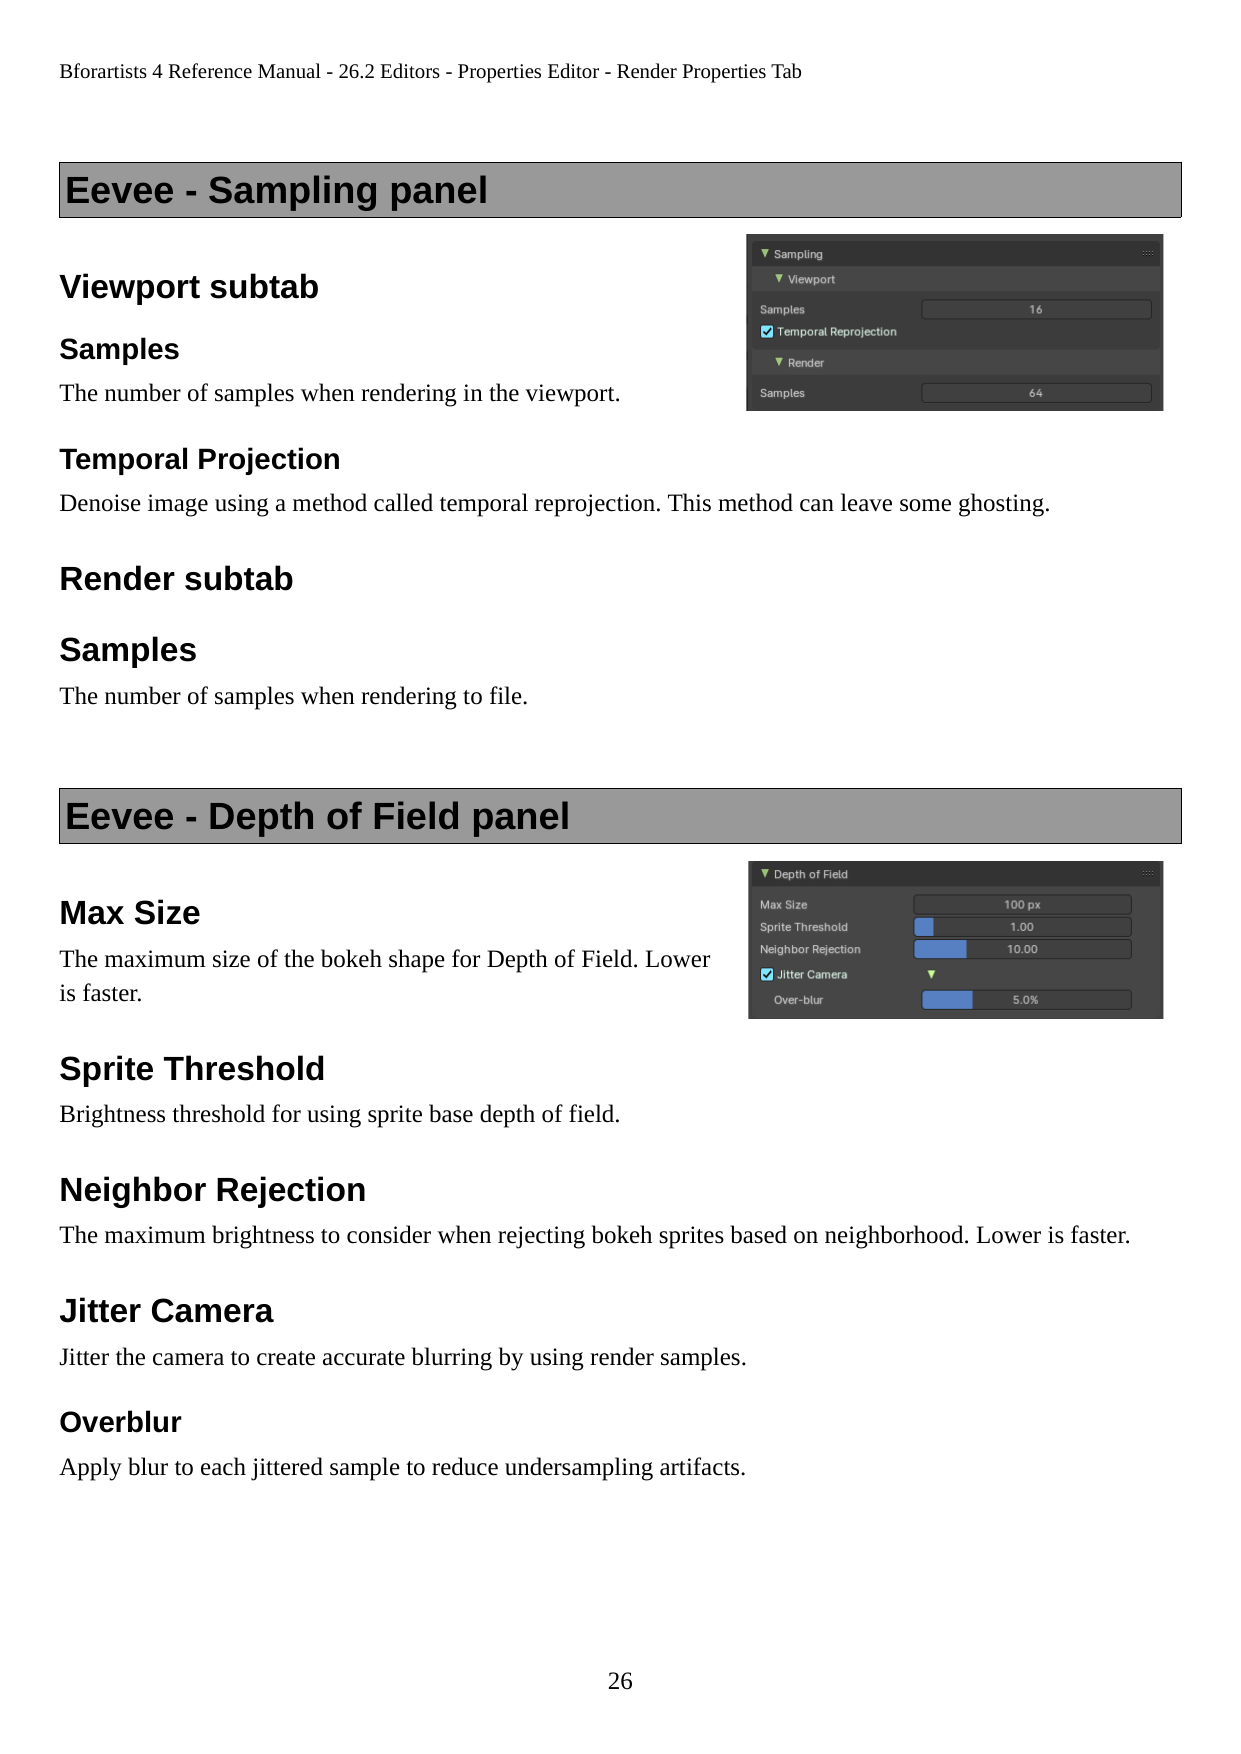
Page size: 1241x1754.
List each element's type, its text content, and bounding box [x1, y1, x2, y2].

subtitle Samples [59, 630, 1181, 669]
subtitle Max Size [59, 893, 748, 932]
subtitle Viewport subtab [59, 267, 746, 305]
table_header Eevee - Sampling panel [60, 163, 1181, 217]
subtitle Neighbor Rejection [59, 1169, 1181, 1208]
subtitle Samples [59, 332, 746, 366]
text Denoise image using a method called temporal reprojection. This method can leave some ghosting. [59, 488, 1181, 517]
text Brightness threshold for using sprite base depth of field. [59, 1099, 1181, 1128]
picture [748, 861, 1164, 1019]
subtitle [1164, 267, 1181, 305]
text The maximum size of the bokeh shape for Depth of Field. Lower is faster. [59, 944, 748, 1007]
subtitle [1164, 332, 1181, 366]
text Apply blur to each jittered sample to reduce undersampling artifacts. [59, 1452, 1181, 1480]
text The number of samples when rendering to file. [59, 681, 1181, 710]
subtitle Jitter Camera [59, 1291, 1181, 1329]
text Jitter the camera to create accurate blurring by using render samples. [59, 1342, 1181, 1370]
subtitle Temporal Projection [59, 442, 1181, 476]
subtitle [1164, 893, 1181, 932]
subtitle Render subtab [59, 558, 1181, 597]
text The maximum brightness to consider when rejecting bokeh sprites based on neighborhood. Lower is faster. [59, 1221, 1181, 1249]
table_header Eevee - Depth of Field panel [60, 789, 1181, 843]
subtitle Overblur [59, 1405, 1181, 1439]
text The number of samples when rendering in the viewport. [59, 378, 746, 407]
picture [746, 234, 1164, 411]
subtitle Sprite Threshold [59, 1048, 1181, 1087]
